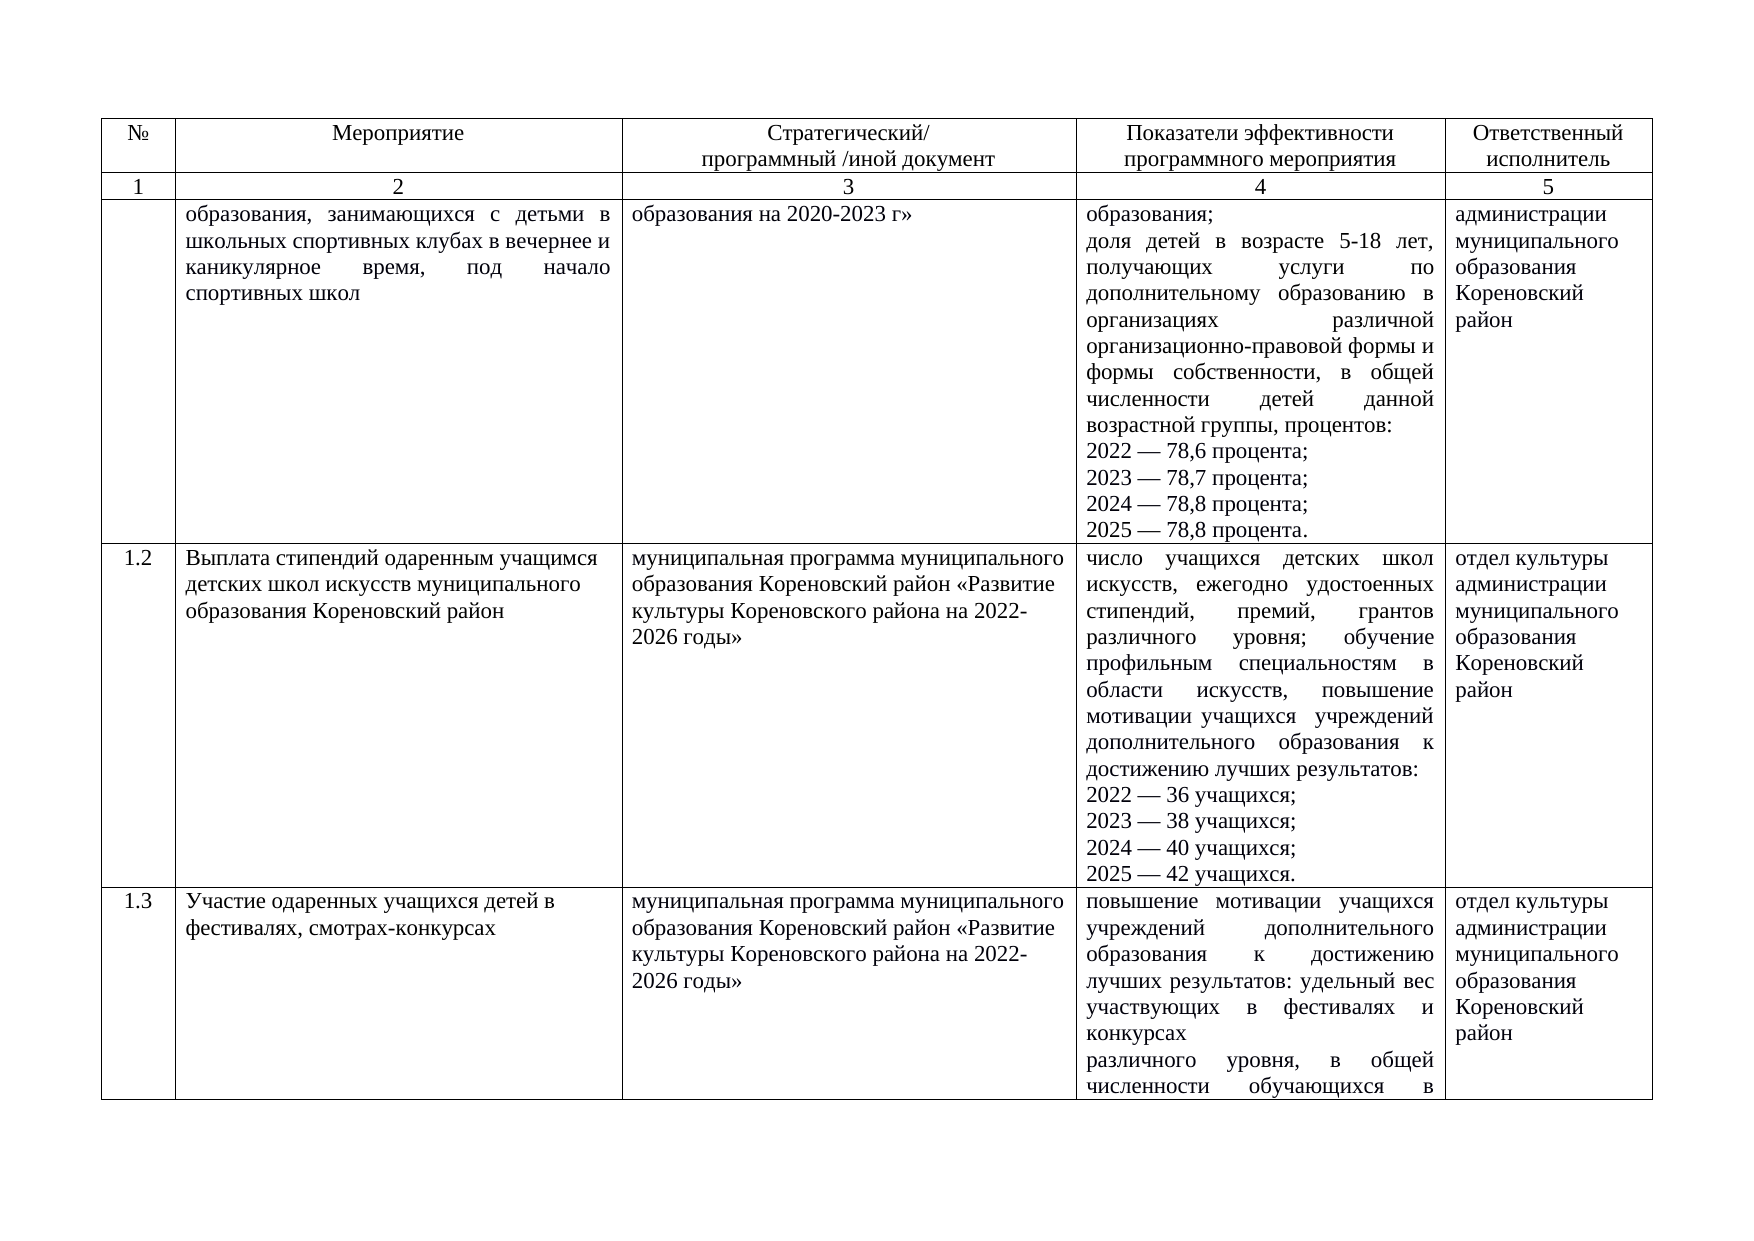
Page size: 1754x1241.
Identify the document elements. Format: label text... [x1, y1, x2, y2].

table_cell 5 [1446, 173, 1652, 199]
table_cell повышение мотивации учащихся учреждений дополнительного образования к достижению лучших результатов: удельный вес участвующих в фестивалях и конкурсах различного уровня, в общей численности обучающихся в [1077, 888, 1445, 1098]
table_cell муниципальная программа муниципального образования Кореновский район «Развитие культуры Кореновского района на 2022-2026 годы» [623, 888, 1076, 1098]
table_cell 1.3 [102, 888, 175, 1098]
table_cell Участие одаренных учащихся детей в фестивалях, смотрах-конкурсах [176, 888, 622, 1098]
table_cell [102, 200, 175, 543]
table_header Мероприятие [176, 119, 622, 172]
table_cell отдел культуры администрации муниципального образования Кореновский район [1446, 544, 1652, 887]
table_header Стратегический/ программный /иной документ [623, 119, 1076, 172]
table_cell 1.2 [102, 544, 175, 887]
table_header Показатели эффективности программного мероприятия [1077, 119, 1445, 172]
table_cell образования на 2020-2023 г» [623, 200, 1076, 543]
table_cell образования, занимающихся с детьми в школьных спортивных клубах в вечернее и каникулярное время, под начало спортивных школ [176, 200, 622, 543]
table_cell администрации муниципального образования Кореновский район [1446, 200, 1652, 543]
table_cell 1 [102, 173, 175, 199]
table_cell муниципальная программа муниципального образования Кореновский район «Развитие культуры Кореновского района на 2022-2026 годы» [623, 544, 1076, 887]
table_header Ответственный исполнитель [1446, 119, 1652, 172]
table_cell Выплата стипендий одаренным учащимся детских школ искусств муниципального образования Кореновский район [176, 544, 622, 887]
table_cell образования; доля детей в возрасте 5-18 лет, получающих услуги по дополнительному образованию в организациях различной организационно-правовой формы и формы собственности, в общей численности детей данной возрастной группы, процентов: 2022 — 78,6 процента; 2023 — 78,7 процента; 2024 — 78,8 процента; 2025 — 78,8 процента. [1077, 200, 1445, 543]
table_cell число учащихся детских школ искусств, ежегодно удостоенных стипендий, премий, грантов различного уровня; обучение профильным специальностям в области искусств, повышение мотивации учащихся учреждений дополнительного образования к достижению лучших результатов: 2022 — 36 учащихся; 2023 — 38 учащихся; 2024 — 40 учащихся; 2025 — 42 учащихся. [1077, 544, 1445, 887]
table_cell 2 [176, 173, 622, 199]
table_cell отдел культуры администрации муниципального образования Кореновский район [1446, 888, 1652, 1098]
table_header № [102, 119, 175, 172]
table_cell 3 [623, 173, 1076, 199]
table_cell 4 [1077, 173, 1445, 199]
